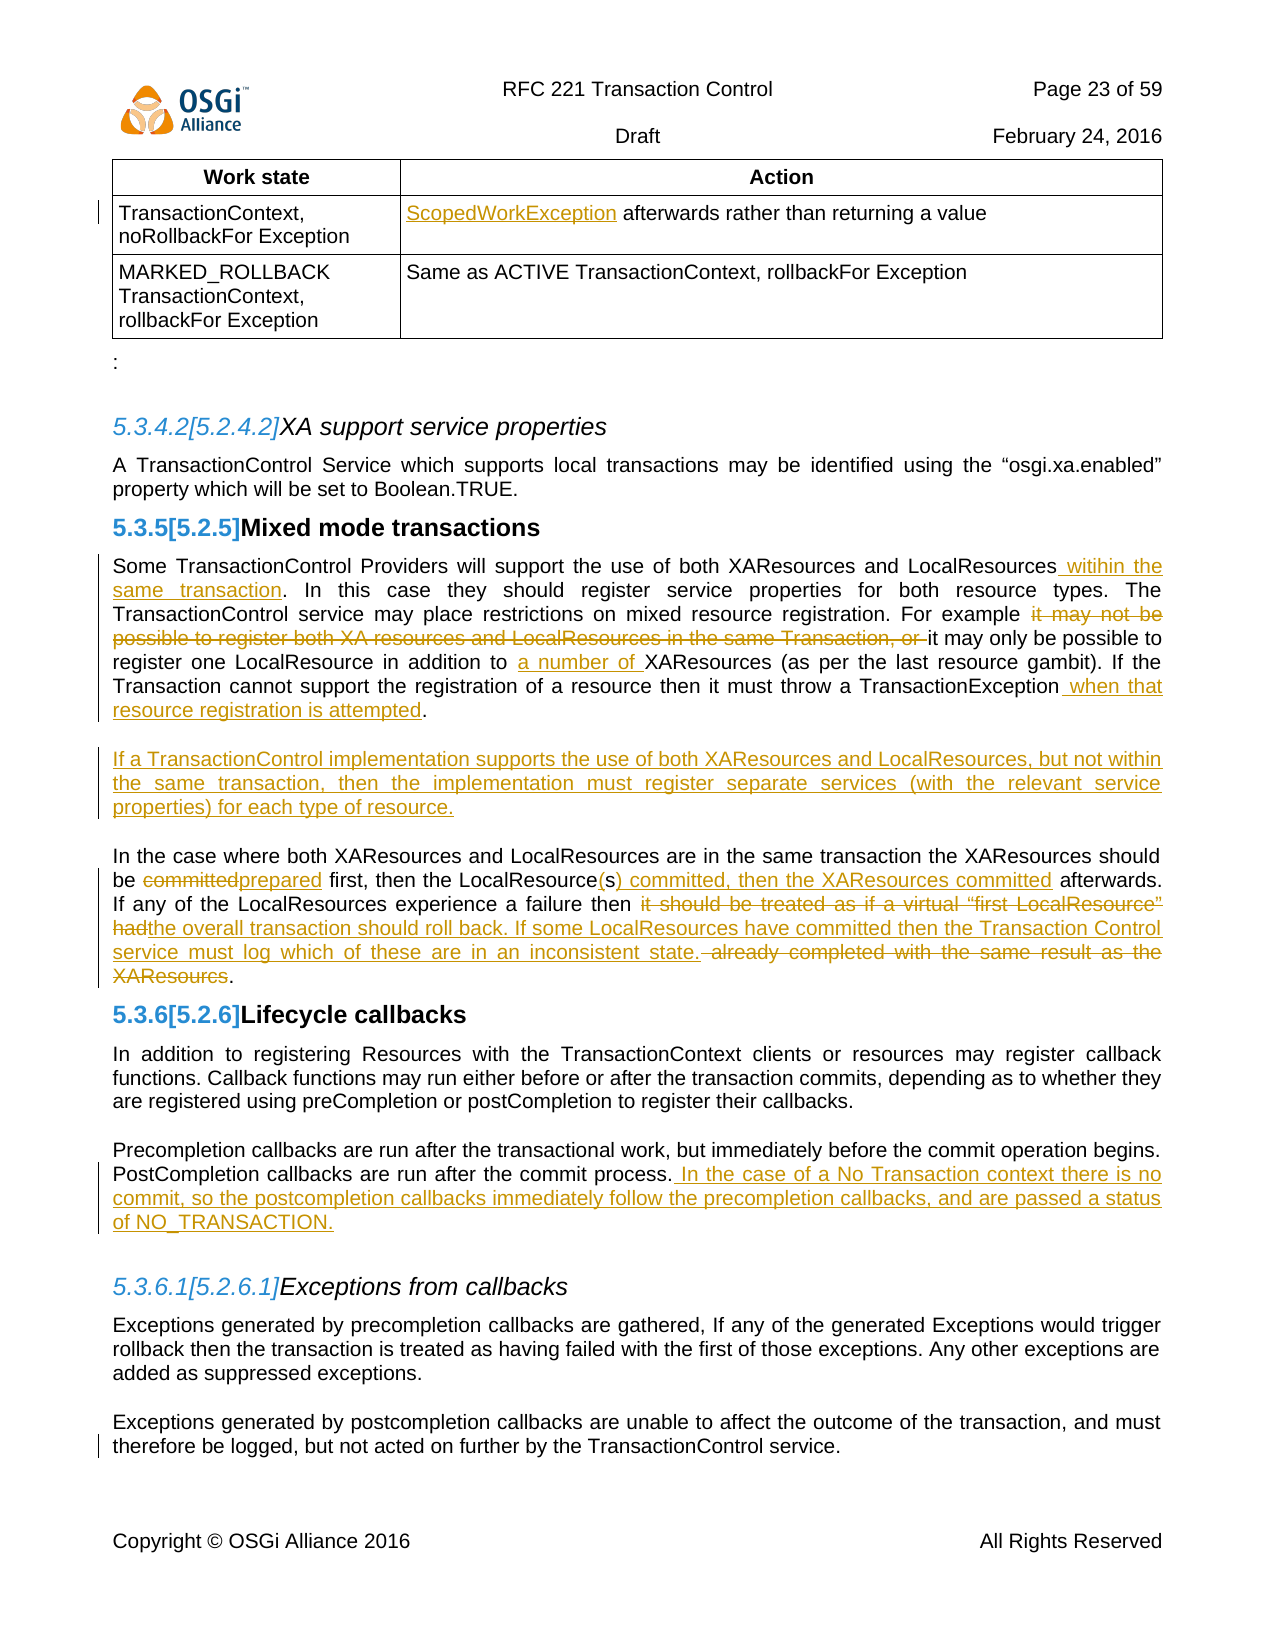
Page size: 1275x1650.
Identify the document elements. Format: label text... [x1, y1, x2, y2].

table_cell ScopedWorkException afterwards rather than returning a value [401, 196, 1162, 254]
text A TransactionControl Service which supports local transactions may be identified using the “osgi.xa.enabled” property which will be set to Boolean.TRUE. [112, 453, 1162, 501]
text the same transaction, then the implementation must register separate services (with the relevant service [112, 769, 1162, 792]
subtitle Exceptions from callbacks [112, 1272, 1162, 1300]
text Exceptions generated by postcompletion callbacks are unable to affect the outcome of the transaction, and must therefore be logged, but not acted on further by the TransactionControl service. [112, 1410, 1162, 1458]
text Exceptions generated by precompletion callbacks are gathered, If any of the generated Exceptions would trigger rollback then the transaction is treated as having failed with the first of those exceptions. Any other exceptions are added as suppressed exceptions. [112, 1313, 1162, 1385]
text properties) for each type of resource. [112, 793, 1162, 819]
text Precompletion callbacks are run after the transactional work, but immediately before the commit operation begins. PostCompletion callbacks are run after the commit process. In the case of a No Transaction context there is no commit, so the postcompletion callbacks immediately follow the precompletion callbacks, and are passed a status [112, 1138, 1162, 1207]
table_cell MARKED_ROLLBACK TransactionContext, rollbackFor Exception [113, 255, 400, 337]
table_cell TransactionContext, noRollbackFor Exception [113, 196, 400, 254]
picture [113, 78, 257, 142]
text of NO_TRANSACTION. [112, 1208, 1162, 1234]
subtitle Mixed mode transactions [112, 513, 1162, 542]
subtitle Lifecycle callbacks [112, 1000, 1162, 1029]
text : [112, 350, 1162, 374]
table_header Work state [113, 160, 400, 194]
text In addition to registering Resources with the TransactionContext clients or resources may register callback functions. Callback functions may run either before or after the transaction commits, depending as to whether they are registered using preCompletion or postCompletion to register their callbacks. [112, 1041, 1162, 1113]
subtitle XA support service properties [112, 411, 1162, 440]
text If a TransactionControl implementation supports the use of both XAResources and LocalResources, but not within [112, 747, 1162, 768]
text In the case where both XAResources and LocalResources are in the same transaction the XAResources should be prepared first, then the LocalResource(s) committed, then the XAResources committed afterwards. If any of the LocalResources experience a failure then the overall transaction should roll back. If some LocalResources have committed then the Transaction Control service must log which of these are in an inconsistent state.. [112, 844, 1162, 988]
text Some TransactionControl Providers will support the use of both XAResources and LocalResources witihin the same transaction. In this case they should register service properties for both resource types. The TransactionControl service may place restrictions on mixed resource registration. For example it may only be possible to register one LocalResource in addition to a number of XAResources (as per the last resource gambit). If the Transaction cannot support the registration of a resource then it must throw a TransactionException when that resource registration is attempted. [112, 554, 1162, 722]
table_header Action [401, 160, 1162, 194]
table_cell Same as ACTIVE TransactionContext, rollbackFor Exception [401, 255, 1162, 337]
